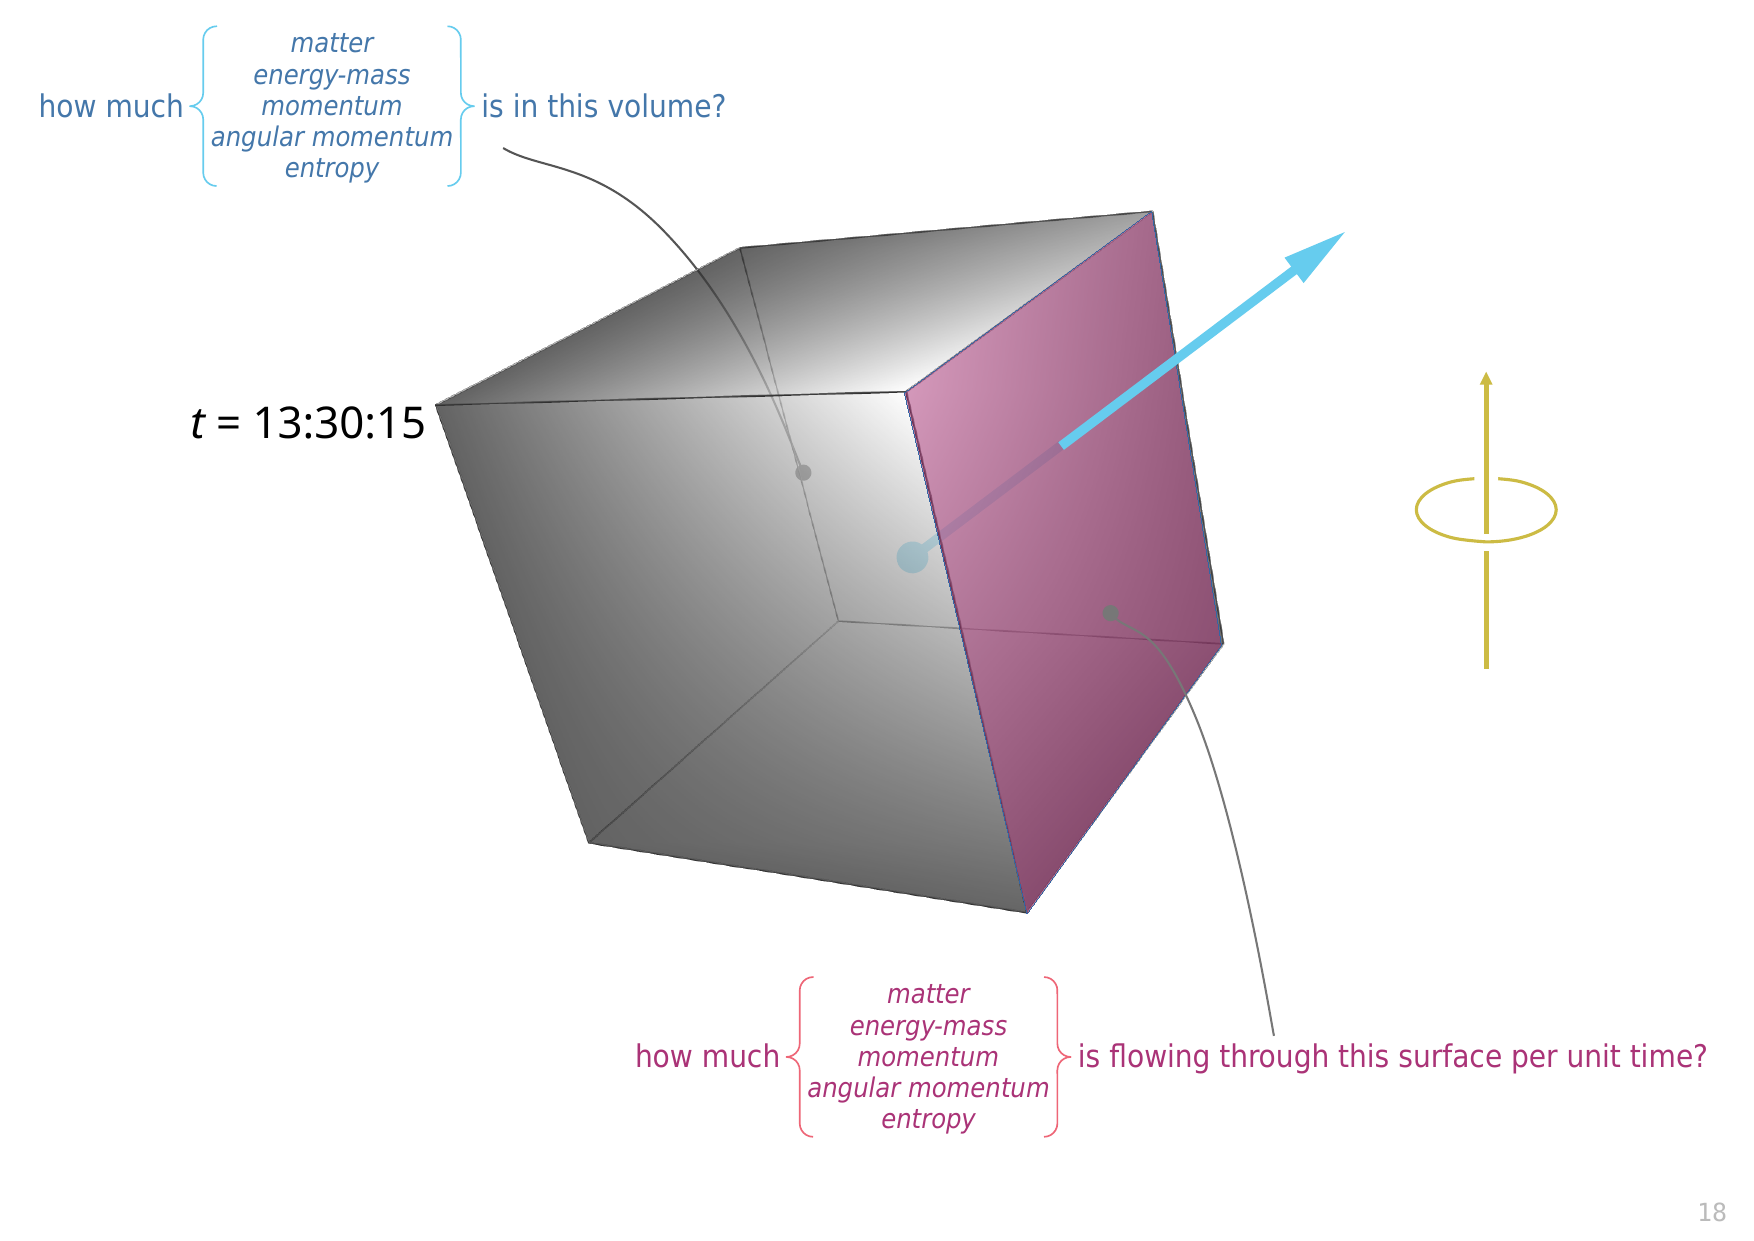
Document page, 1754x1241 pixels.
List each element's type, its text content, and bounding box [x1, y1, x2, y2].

text_box matter energy-mass momentum angular momentum entropy [791, 970, 1066, 1143]
text_box [904, 211, 1222, 914]
text_box how much is in this volume? [469, 80, 742, 132]
text_box t = 13:30:15 [175, 384, 423, 444]
text_box how much is flowing through this surface per unit time? [1066, 1031, 1724, 1083]
text_box [1489, 466, 1499, 491]
text_box [1474, 466, 1484, 491]
text_box matter energy-mass momentum angular momentum entropy [195, 20, 469, 193]
text_box how much is in this volume? [23, 80, 195, 132]
text_box how much is flowing through this surface per unit time? [620, 1031, 791, 1083]
